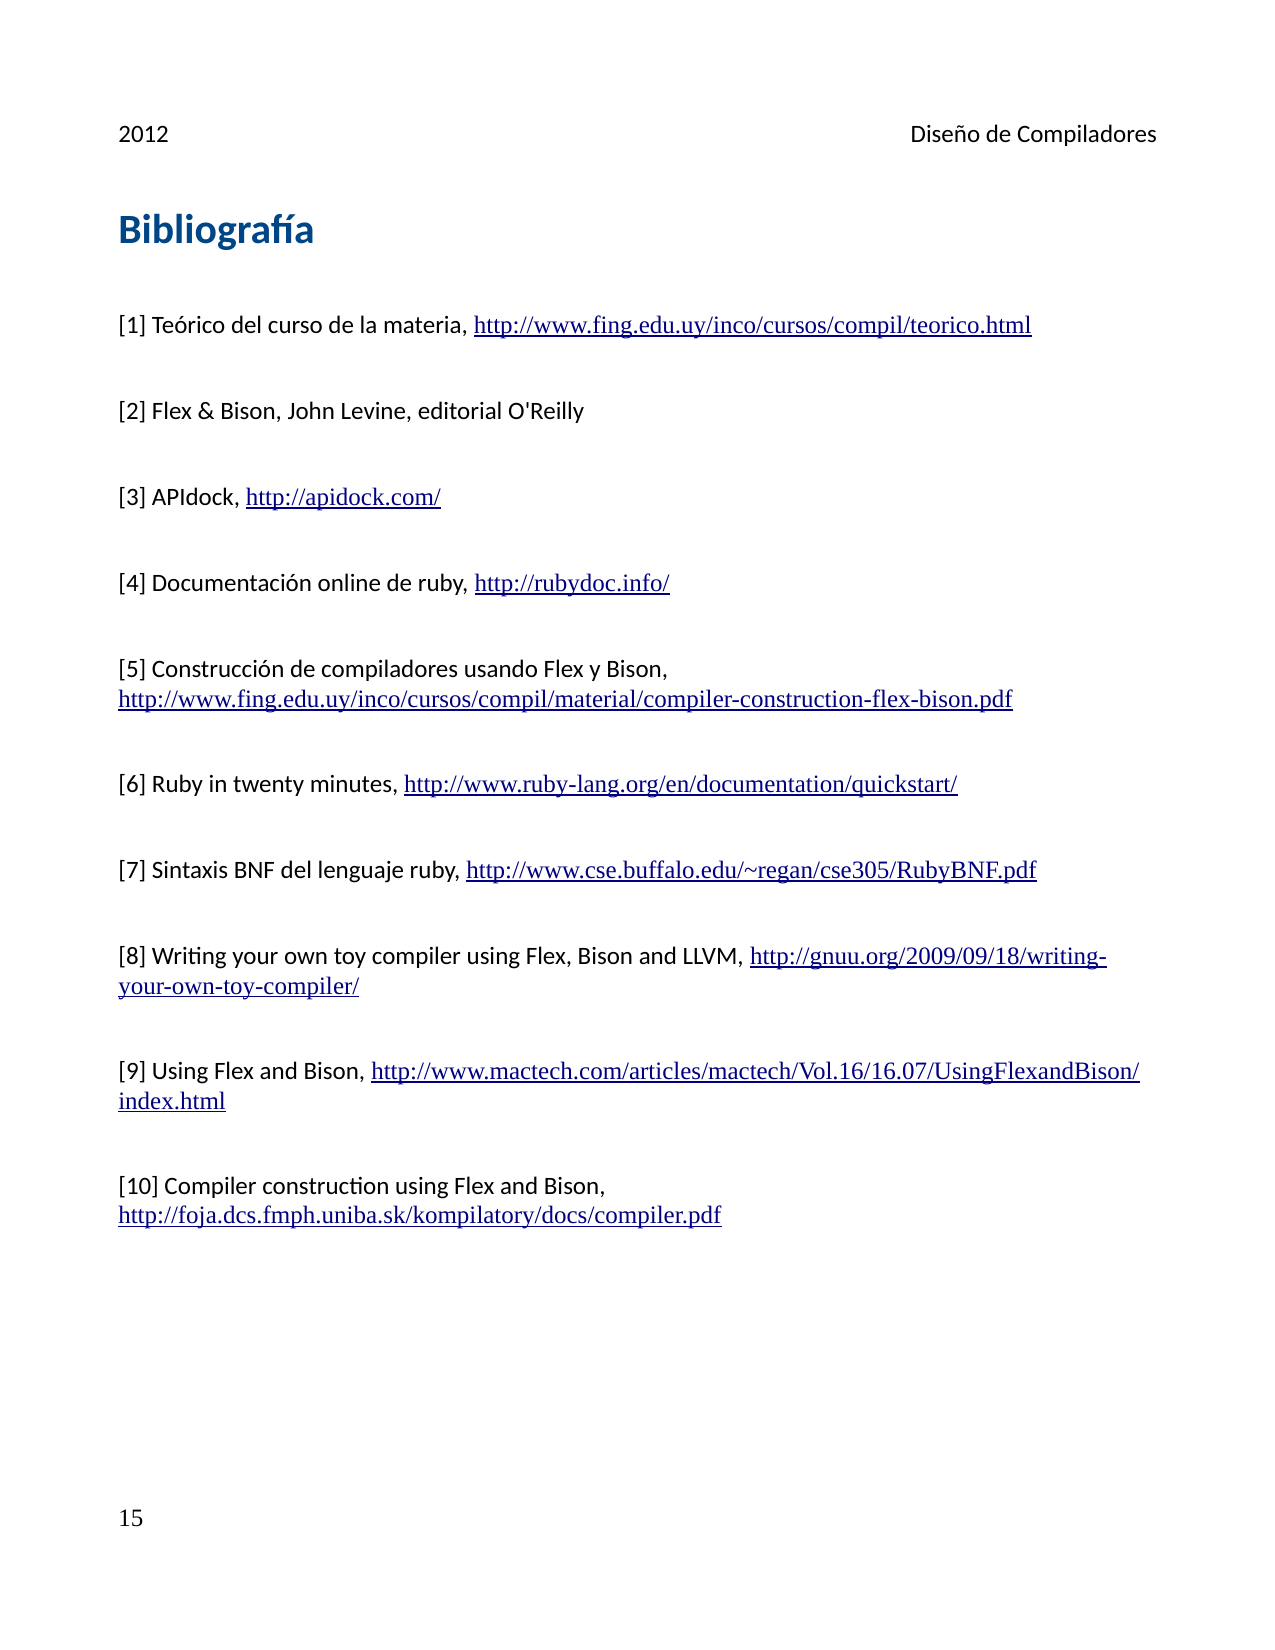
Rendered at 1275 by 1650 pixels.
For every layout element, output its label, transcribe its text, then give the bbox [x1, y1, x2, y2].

text [10] Compiler construction using Flex and Bison, http://foja.dcs.fmph.uniba.sk/kompilatory/docs/compiler.pdf [118, 1170, 1157, 1229]
text [3] APIdock, http://apidock.com/ [118, 482, 1157, 512]
text [4] Documentación online de ruby, http://rubydoc.info/ [118, 568, 1157, 598]
subtitle Bibliografía [118, 203, 1157, 254]
text [7] Sintaxis BNF del lenguaje ruby, http://www.cse.buffalo.edu/~regan/cse305/RubyBNF.pdf [118, 854, 1157, 885]
text [6] Ruby in twenty minutes, http://www.ruby-lang.org/en/documentation/quickstart/ [118, 768, 1157, 799]
text [1] Teórico del curso de la materia, http://www.fing.edu.uy/inco/cursos/compil/teorico.html [118, 309, 1157, 340]
text [2] Flex & Bison, John Levine, editorial O'Reilly [118, 396, 1157, 426]
text [9] Using Flex and Bison, http://www.mactech.com/articles/mactech/Vol.16/16.07/UsingFlexandBison/index.html [118, 1055, 1157, 1114]
text [8] Writing your own toy compiler using Flex, Bison and LLVM, http://gnuu.org/2009/09/18/writing-your-own-toy-compiler/ [118, 941, 1157, 1000]
text [5] Construcción de compiladores usando Flex y Bison, http://www.fing.edu.uy/inco/cursos/compil/material/compiler-construction-flex-bison.pdf [118, 654, 1157, 713]
